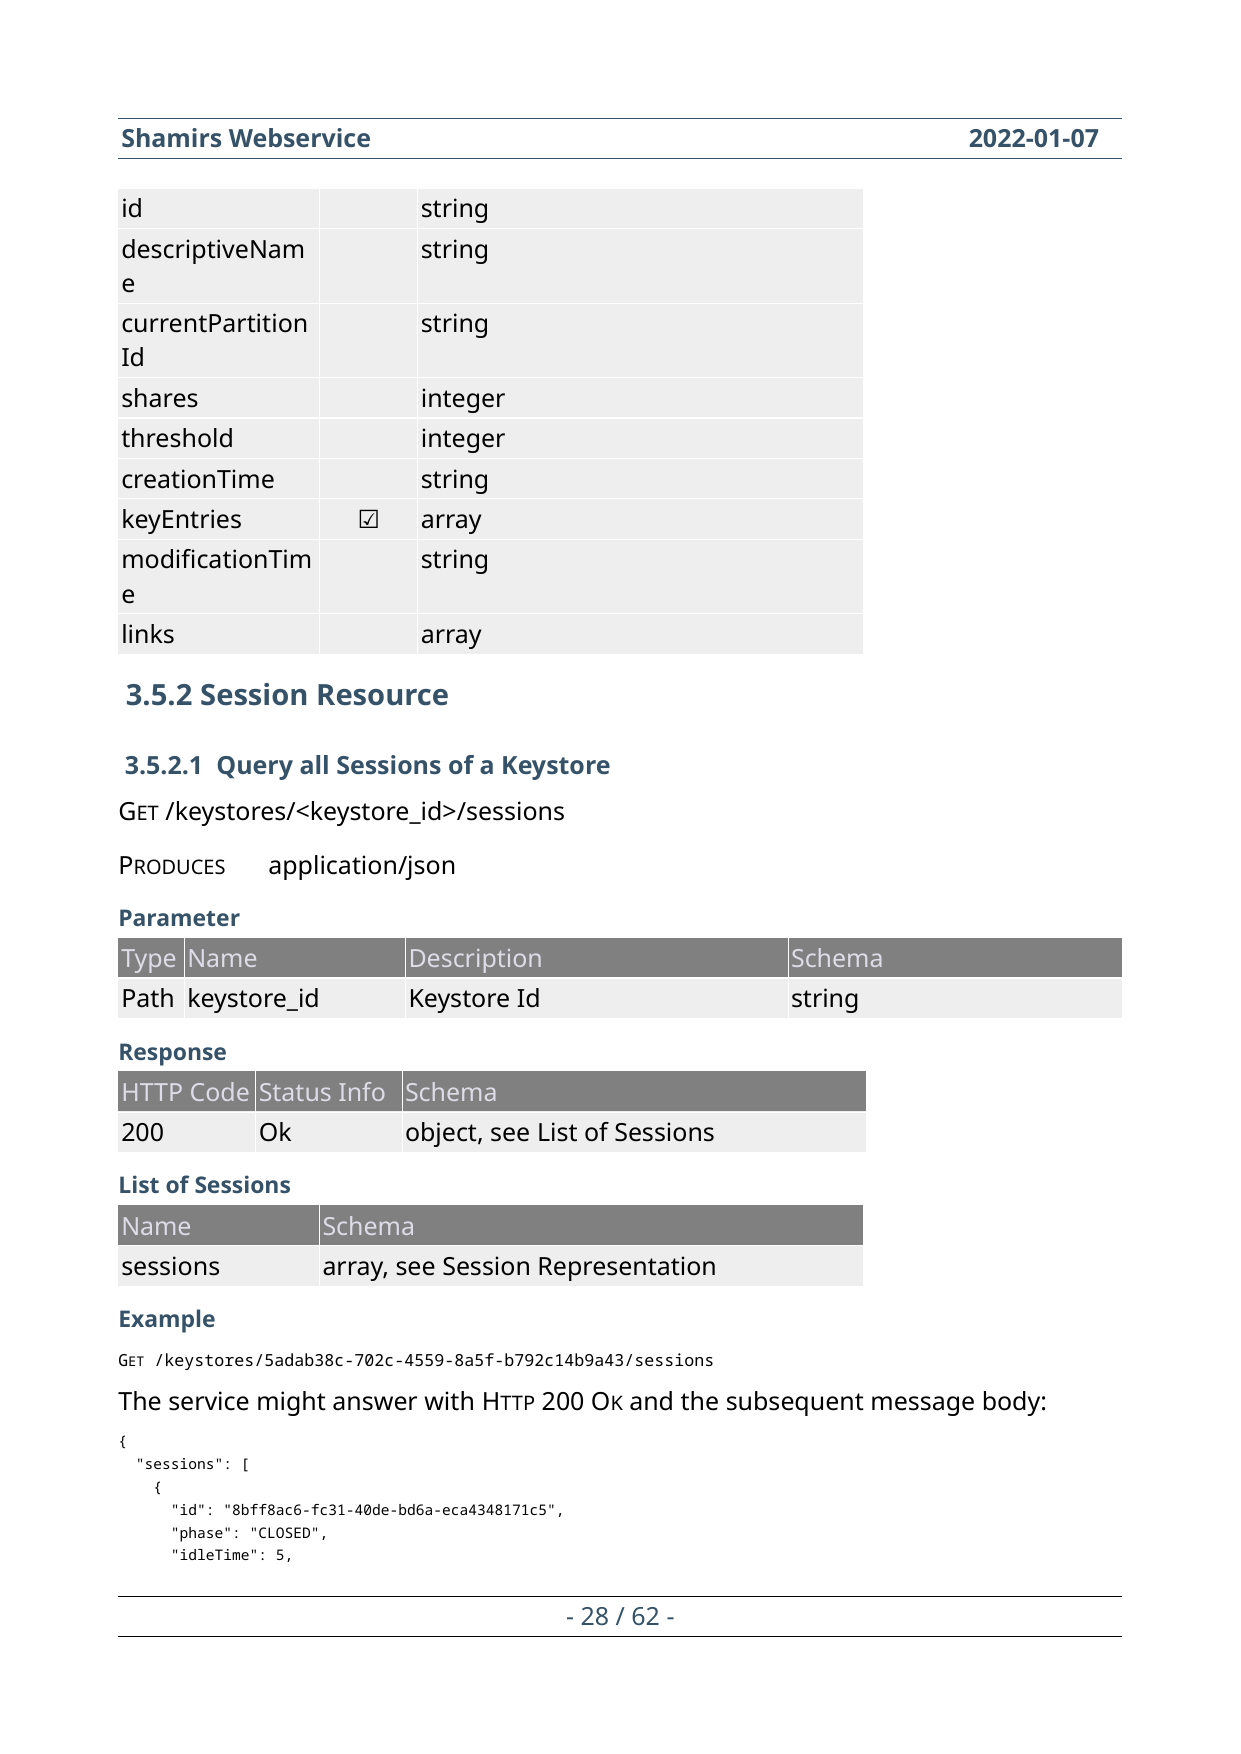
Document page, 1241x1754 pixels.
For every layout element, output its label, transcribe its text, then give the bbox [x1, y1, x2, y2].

table_cell [320, 189, 417, 228]
table_cell string [418, 540, 863, 613]
table_cell integer [418, 378, 863, 417]
table_cell array [418, 499, 863, 539]
text Parameter [118, 902, 1122, 933]
table_cell sessions [118, 1246, 319, 1286]
text "sessions": [ [118, 1454, 1122, 1474]
table_cell [320, 304, 417, 377]
table_cell string [789, 979, 1122, 1018]
table_cell keystore_id [185, 979, 405, 1018]
table_cell modificationTime [118, 540, 319, 613]
text { [118, 1477, 1122, 1497]
text Example [118, 1303, 1122, 1335]
text Get /keystores/<keystore_id>/sessions [118, 794, 1122, 828]
text Response [118, 1036, 1122, 1067]
text Get /keystores/5adab38c-702c-4559-8a5f-b792c14b9a43/sessions [118, 1348, 1122, 1371]
table_cell string [418, 229, 863, 303]
table_cell ☑ [320, 499, 417, 539]
table_cell threshold [118, 419, 319, 458]
table_header Status Info [256, 1071, 402, 1111]
table_header Schema [320, 1205, 863, 1245]
table_cell id [118, 189, 319, 228]
table_cell [320, 540, 417, 613]
table_cell [320, 419, 417, 458]
table_cell [320, 614, 417, 654]
table_cell creationTime [118, 459, 319, 498]
table_cell Ok [256, 1113, 402, 1152]
table_header Name [118, 1205, 319, 1245]
table_header Schema [403, 1071, 866, 1111]
table_header Description [406, 938, 788, 977]
table_header HTTP Code [118, 1071, 255, 1111]
table_cell [320, 229, 417, 303]
table_header Schema [789, 938, 1122, 977]
table_cell [320, 459, 417, 498]
text { [118, 1431, 1122, 1451]
table_cell links [118, 614, 319, 654]
table_cell Keystore Id [406, 979, 788, 1018]
table_cell descriptiveName [118, 229, 319, 303]
table_cell array [418, 614, 863, 654]
text "idleTime": 5, [118, 1545, 1122, 1565]
table_cell string [418, 459, 863, 498]
table_cell object, see List of Sessions [403, 1113, 866, 1152]
text The service might answer with Http 200 Ok and the subsequent message body: [118, 1383, 1122, 1417]
table_cell keyEntries [118, 499, 319, 539]
subtitle Session Resource [118, 674, 1122, 714]
table_cell Path [118, 979, 184, 1018]
table_cell 200 [118, 1113, 255, 1152]
table_cell [320, 378, 417, 417]
table_cell currentPartitionId [118, 304, 319, 377]
subtitle Query all Sessions of a Keystore [118, 747, 1122, 782]
text "phase": "CLOSED", [118, 1522, 1122, 1542]
table_header Name [185, 938, 405, 977]
table_header Type [118, 938, 184, 977]
text Produces application/json [118, 848, 1122, 882]
table_cell shares [118, 378, 319, 417]
table_cell array, see Session Representation [320, 1246, 863, 1286]
text List of Sessions [118, 1169, 1122, 1201]
table_cell integer [418, 419, 863, 458]
table_cell string [418, 304, 863, 377]
table_cell string [418, 189, 863, 228]
text "id": "8bff8ac6-fc31-40de-bd6a-eca4348171c5", [118, 1499, 1122, 1519]
